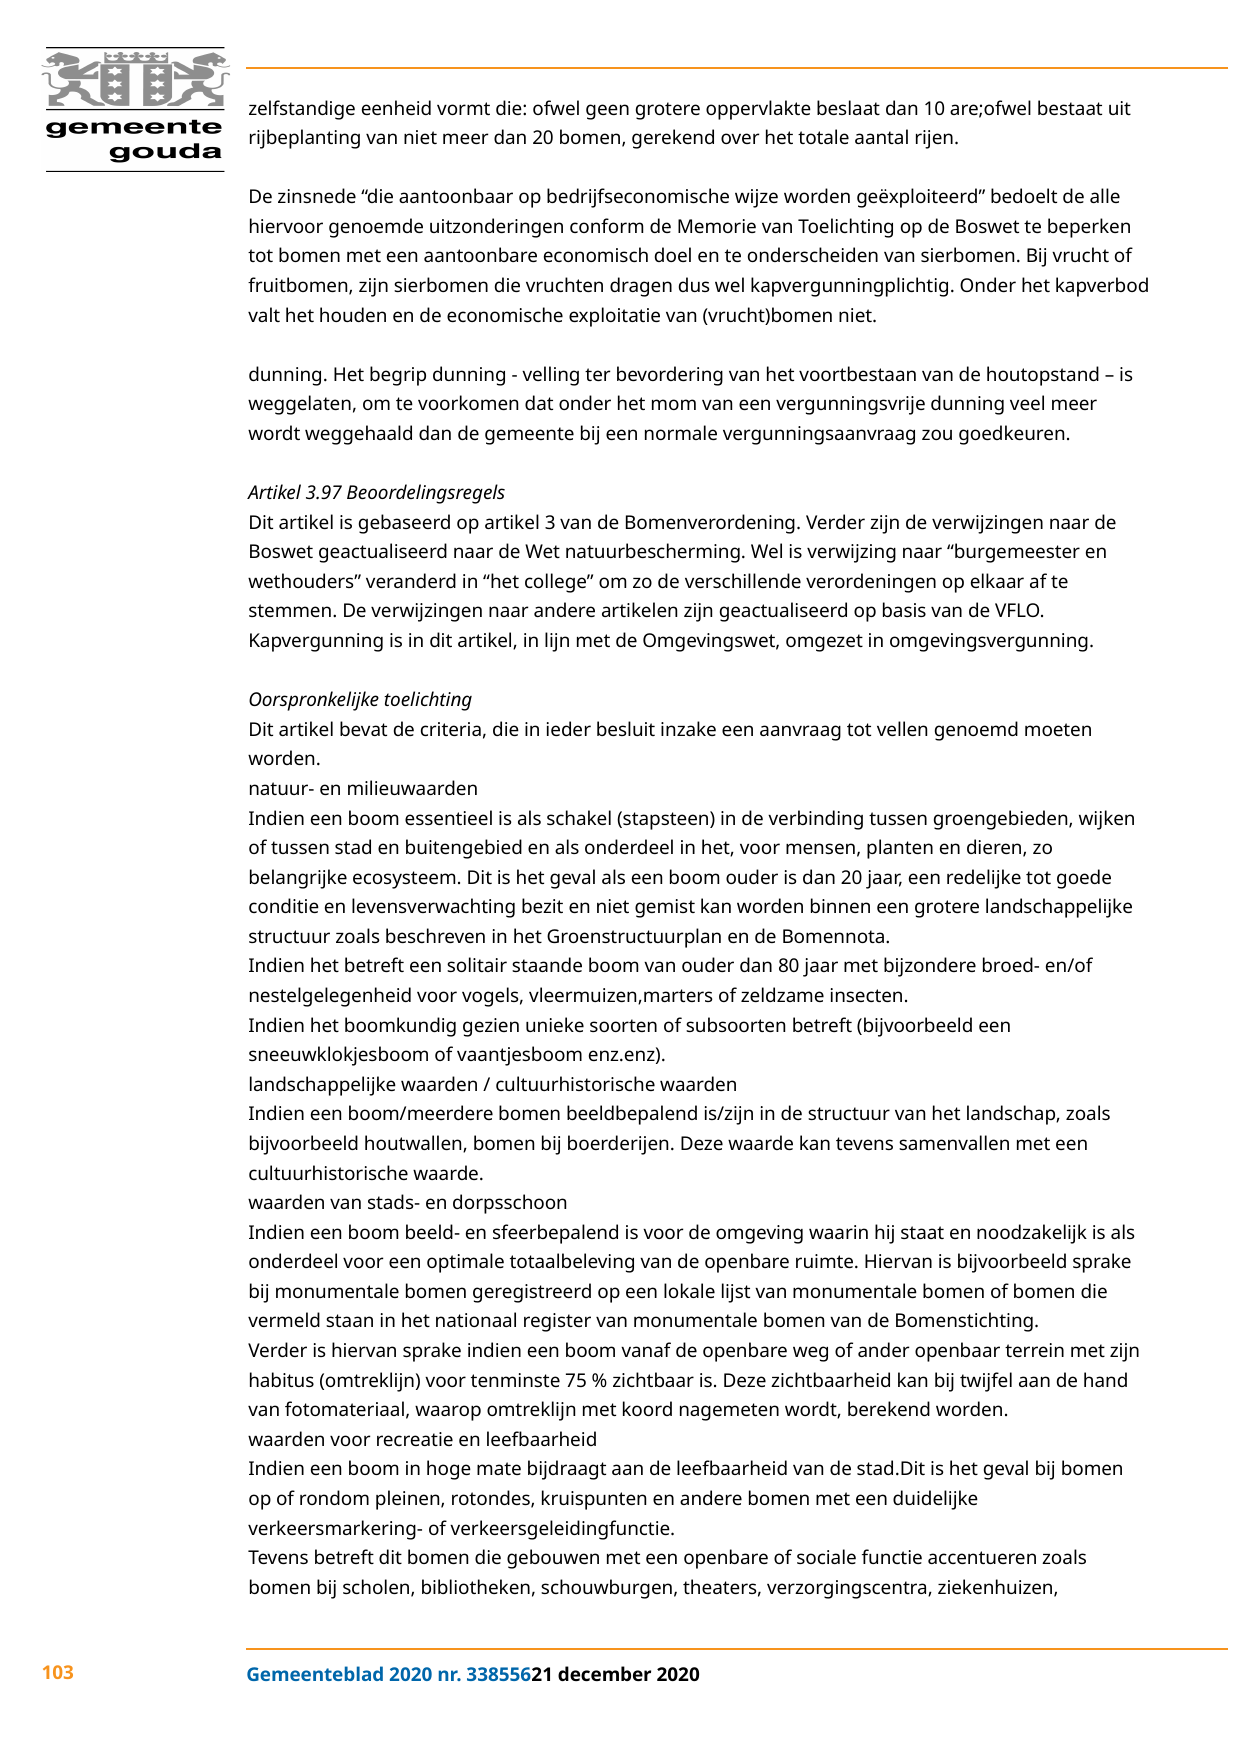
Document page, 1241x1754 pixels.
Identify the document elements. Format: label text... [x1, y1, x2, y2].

text waarden van stads- en dorpsschoon [248, 1189, 1152, 1215]
text Indien het boomkundig gezien unieke soorten of subsoorten betreft (bijvoorbeeld een sneeuwklokjesboom of vaantjesboom enz.enz). [248, 1012, 1152, 1067]
text Tevens betreft dit bomen die gebouwen met een openbare of sociale functie accentueren zoals bomen bij scholen, bibliotheken, schouwburgen, theaters, verzorgingscentra, ziekenhuizen, [248, 1544, 1152, 1600]
text De zinsnede “die aantoonbaar op bedrijfseconomische wijze worden geëxploiteerd” bedoelt de alle hiervoor genoemde uitzonderingen conform de Memorie van Toelichting op de Boswet te beperken tot bomen met een aantoonbare economisch doel en te onderscheiden van sierbomen. Bij vrucht of fruitbomen, zijn sierbomen die vruchten dragen dus wel kapvergunningplichtig. Onder het kapverbod valt het houden en de economische exploitatie van (vrucht)bomen niet. [248, 183, 1152, 328]
text landschappelijke waarden / cultuurhistorische waarden [248, 1071, 1152, 1097]
text dunning. Het begrip dunning - velling ter bevordering van het voortbestaan van de houtopstand – is weggelaten, om te voorkomen dat onder het mom van een vergunningsvrije dunning veel meer wordt weggehaald dan de gemeente bij een normale vergunningsaanvraag zou goedkeuren. [248, 361, 1152, 446]
text Indien een boom essentieel is als schakel (stapsteen) in de verbinding tussen groengebieden, wijken of tussen stad en buitengebied en als onderdeel in het, voor mensen, planten en dieren, zo belangrijke ecosysteem. Dit is het geval als een boom ouder is dan 20 jaar, een redelijke tot goede conditie en levensverwachting bezit en niet gemist kan worden binnen een grotere landschappelijke structuur zoals beschreven in het Groenstructuurplan en de Bomennota. [248, 805, 1152, 949]
text Artikel 3.97 Beoordelingsregels [248, 479, 1152, 505]
text Indien een boom beeld- en sfeerbepalend is voor de omgeving waarin hij staat en noodzakelijk is als onderdeel voor een optimale totaalbeleving van de openbare ruimte. Hiervan is bijvoorbeeld sprake bij monumentale bomen geregistreerd op een lokale lijst van monumentale bomen of bomen die vermeld staan in het nationaal register van monumentale bomen van de Bomenstichting. [248, 1219, 1152, 1333]
text Dit artikel is gebaseerd op artikel 3 van de Bomenverordening. Verder zijn de verwijzingen naar de Boswet geactualiseerd naar de Wet natuurbescherming. Wel is verwijzing naar “burgemeester en wethouders” veranderd in “het college” om zo de verschillende verordeningen op elkaar af te stemmen. De verwijzingen naar andere artikelen zijn geactualiseerd op basis van de VFLO. Kapvergunning is in dit artikel, in lijn met de Omgevingswet, omgezet in omgevingsvergunning. [248, 509, 1152, 653]
text zelfstandige eenheid vormt die: ofwel geen grotere oppervlakte beslaat dan 10 are;ofwel bestaat uit rijbeplanting van niet meer dan 20 bomen, gerekend over het totale aantal rijen. [248, 95, 1152, 150]
text waarden voor recreatie en leefbaarheid [248, 1426, 1152, 1452]
text Indien een boom/meerdere bomen beeldbepalend is/zijn in de structuur van het landschap, zoals bijvoorbeeld houtwallen, bomen bij boerderijen. Deze waarde kan tevens samenvallen met een cultuurhistorische waarde. [248, 1101, 1152, 1186]
text Verder is hiervan sprake indien een boom vanaf de openbare weg of ander openbaar terrein met zijn habitus (omtreklijn) voor tenminste 75 % zichtbaar is. Deze zichtbaarheid kan bij twijfel aan de hand van fotomateriaal, waarop omtreklijn met koord nagemeten wordt, berekend worden. [248, 1337, 1152, 1422]
text Indien het betreft een solitair staande boom van ouder dan 80 jaar met bijzondere broed- en/of nestelgelegenheid voor vogels, vleermuizen,marters of zeldzame insecten. [248, 953, 1152, 1008]
text Dit artikel bevat de criteria, die in ieder besluit inzake een aanvraag tot vellen genoemd moeten worden. [248, 716, 1152, 771]
picture [41, 47, 231, 172]
text Oorspronkelijke toelichting [248, 686, 1152, 712]
text Indien een boom in hoge mate bijdraagt aan de leefbaarheid van de stad.Dit is het geval bij bomen op of rondom pleinen, rotondes, kruispunten en andere bomen met een duidelijke verkeersmarkering- of verkeersgeleidingfunctie. [248, 1456, 1152, 1541]
text natuur- en milieuwaarden [248, 775, 1152, 801]
